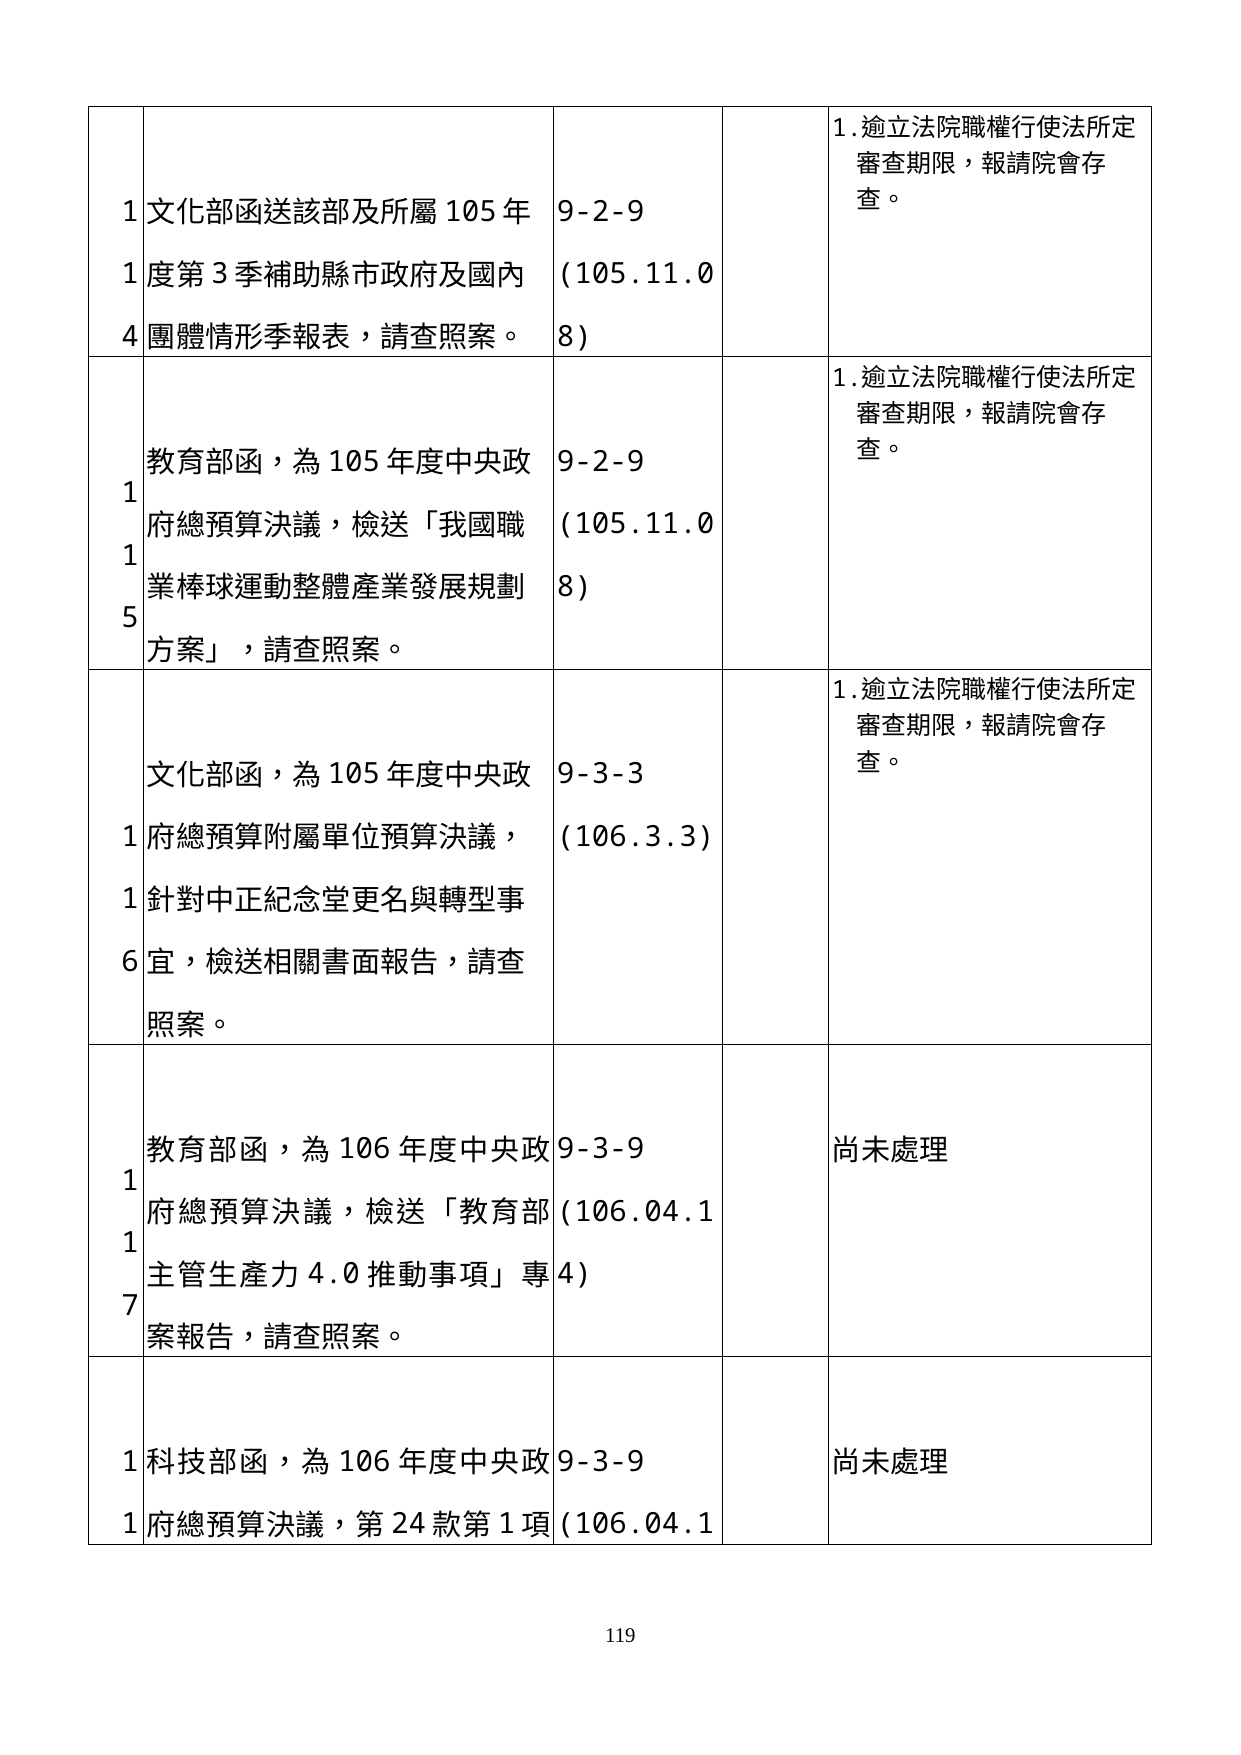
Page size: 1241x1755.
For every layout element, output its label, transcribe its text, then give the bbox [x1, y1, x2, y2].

table_cell 文化部函送該部及所屬105年度第3季補助縣市政府及國內團體情形季報表，請查照案。 [144, 107, 553, 356]
table_cell 9-2-9 (105.11.08) [554, 357, 722, 668]
table_cell 1.逾立法院職權行使法所定審查期限，報請院會存查。 [829, 107, 1151, 356]
table_cell [89, 1045, 143, 1356]
table_cell 9-2-9 (105.11.08) [554, 107, 722, 356]
table_cell 教育部函，為106年度中央政府總預算決議，檢送「教育部主管生產力4.0推動事項」專案報告，請查照案。 [144, 1045, 553, 1356]
table_cell 1.逾立法院職權行使法所定審查期限，報請院會存查。 [829, 670, 1151, 1043]
table_cell [723, 1357, 828, 1543]
table_cell 9-3-3 (106.3.3) [554, 670, 722, 1043]
table_cell [89, 670, 143, 1043]
table_cell 9-3-9 (106.04.14) [554, 1045, 722, 1356]
table_cell 1.逾立法院職權行使法所定審查期限，報請院會存查。 [829, 357, 1151, 668]
table_cell [89, 1357, 143, 1543]
table_cell 文化部函，為105年度中央政府總預算附屬單位預算決議，針對中正紀念堂更名與轉型事宜，檢送相關書面報告，請查照案。 [144, 670, 553, 1043]
table_cell 9-3-9 (106.04.1 [554, 1357, 722, 1543]
table_cell [89, 357, 143, 668]
table_cell [89, 107, 143, 356]
table_cell [723, 670, 828, 1043]
table_cell 尚未處理 [829, 1045, 1151, 1356]
table_cell 尚未處理 [829, 1357, 1151, 1543]
table_cell [723, 1045, 828, 1356]
table_cell 教育部函，為105年度中央政府總預算決議，檢送「我國職業棒球運動整體產業發展規劃方案」，請查照案。 [144, 357, 553, 668]
table_cell 科技部函，為106年度中央政府總預算決議，第24款第1項 [144, 1357, 553, 1543]
table_cell [723, 357, 828, 668]
table_cell [723, 107, 828, 356]
